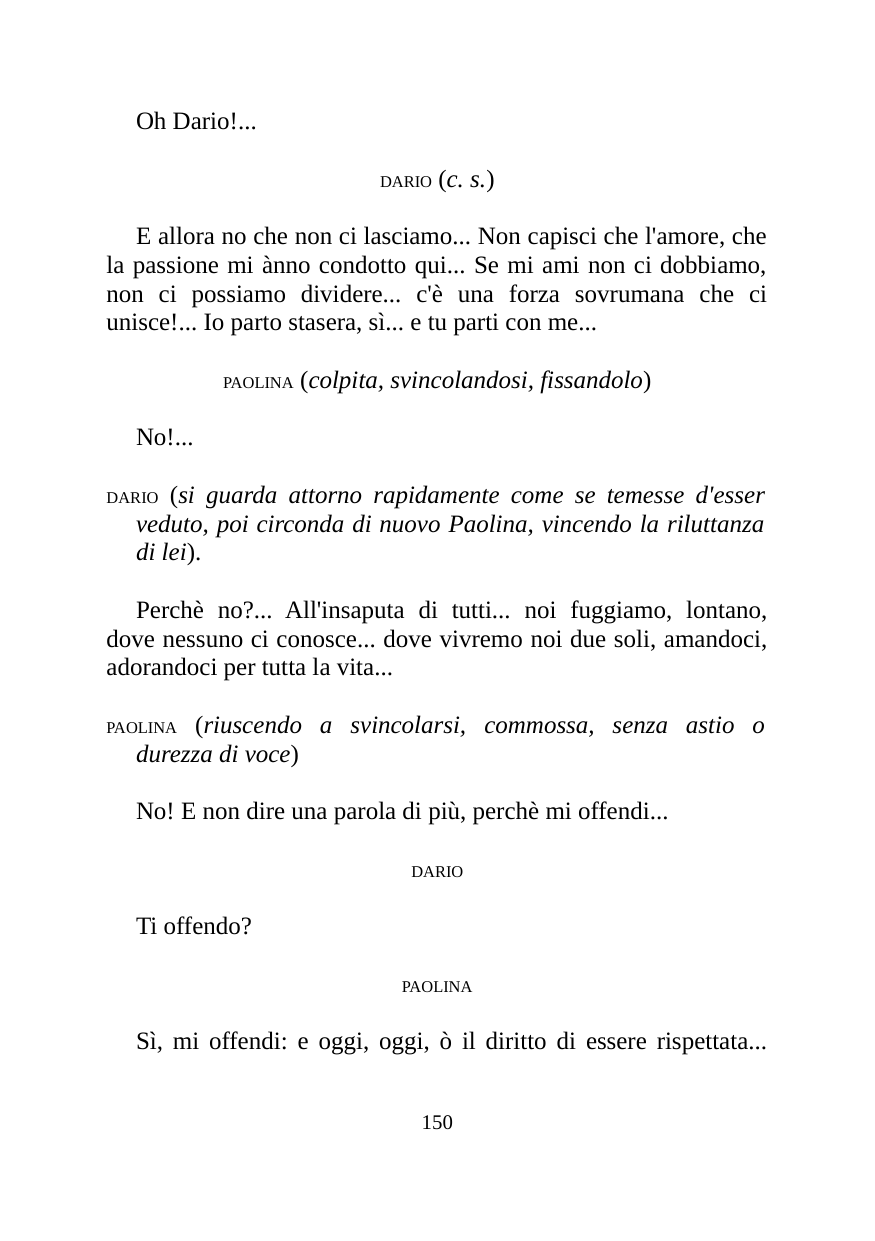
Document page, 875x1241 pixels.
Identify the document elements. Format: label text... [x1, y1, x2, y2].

text dario (si guarda attorno rapidamente come se temesse d'esser veduto, poi circonda di nuovo Paolina, vincendo la riluttanza di lei). [106, 480, 768, 566]
text Sì, mi offendi: e oggi, oggi, ò il diritto di essere rispettata... [106, 1026, 768, 1055]
text dario (c. s.) [106, 164, 768, 192]
text paolina (riuscendo a svincolarsi, commossa, senza astio o durezza di voce) [106, 710, 768, 767]
text Ti offendo? [106, 911, 768, 940]
text No! E non dire una parola di più, perchè mi offendi... [106, 796, 768, 825]
text Perchè no?... All'insaputa di tutti... noi fuggiamo, lontano, dove nessuno ci conosce... dove vivremo noi due soli, amandoci, adorandoci per tutta la vita... [106, 595, 768, 681]
text paolina [106, 969, 768, 997]
text No!... [106, 422, 768, 451]
text Oh Dario!... [106, 106, 768, 135]
text dario [106, 854, 768, 882]
text paolina (colpita, svincolandosi, fissandolo) [106, 365, 768, 394]
text E allora no che non ci lasciamo... Non capisci che l'amore, che la passione mi ànno condotto qui... Se mi ami non ci dobbiamo, non ci possiamo dividere... c'è una forza sovrumana che ci unisce!... Io parto stasera, sì... e tu parti con me... [106, 221, 768, 336]
